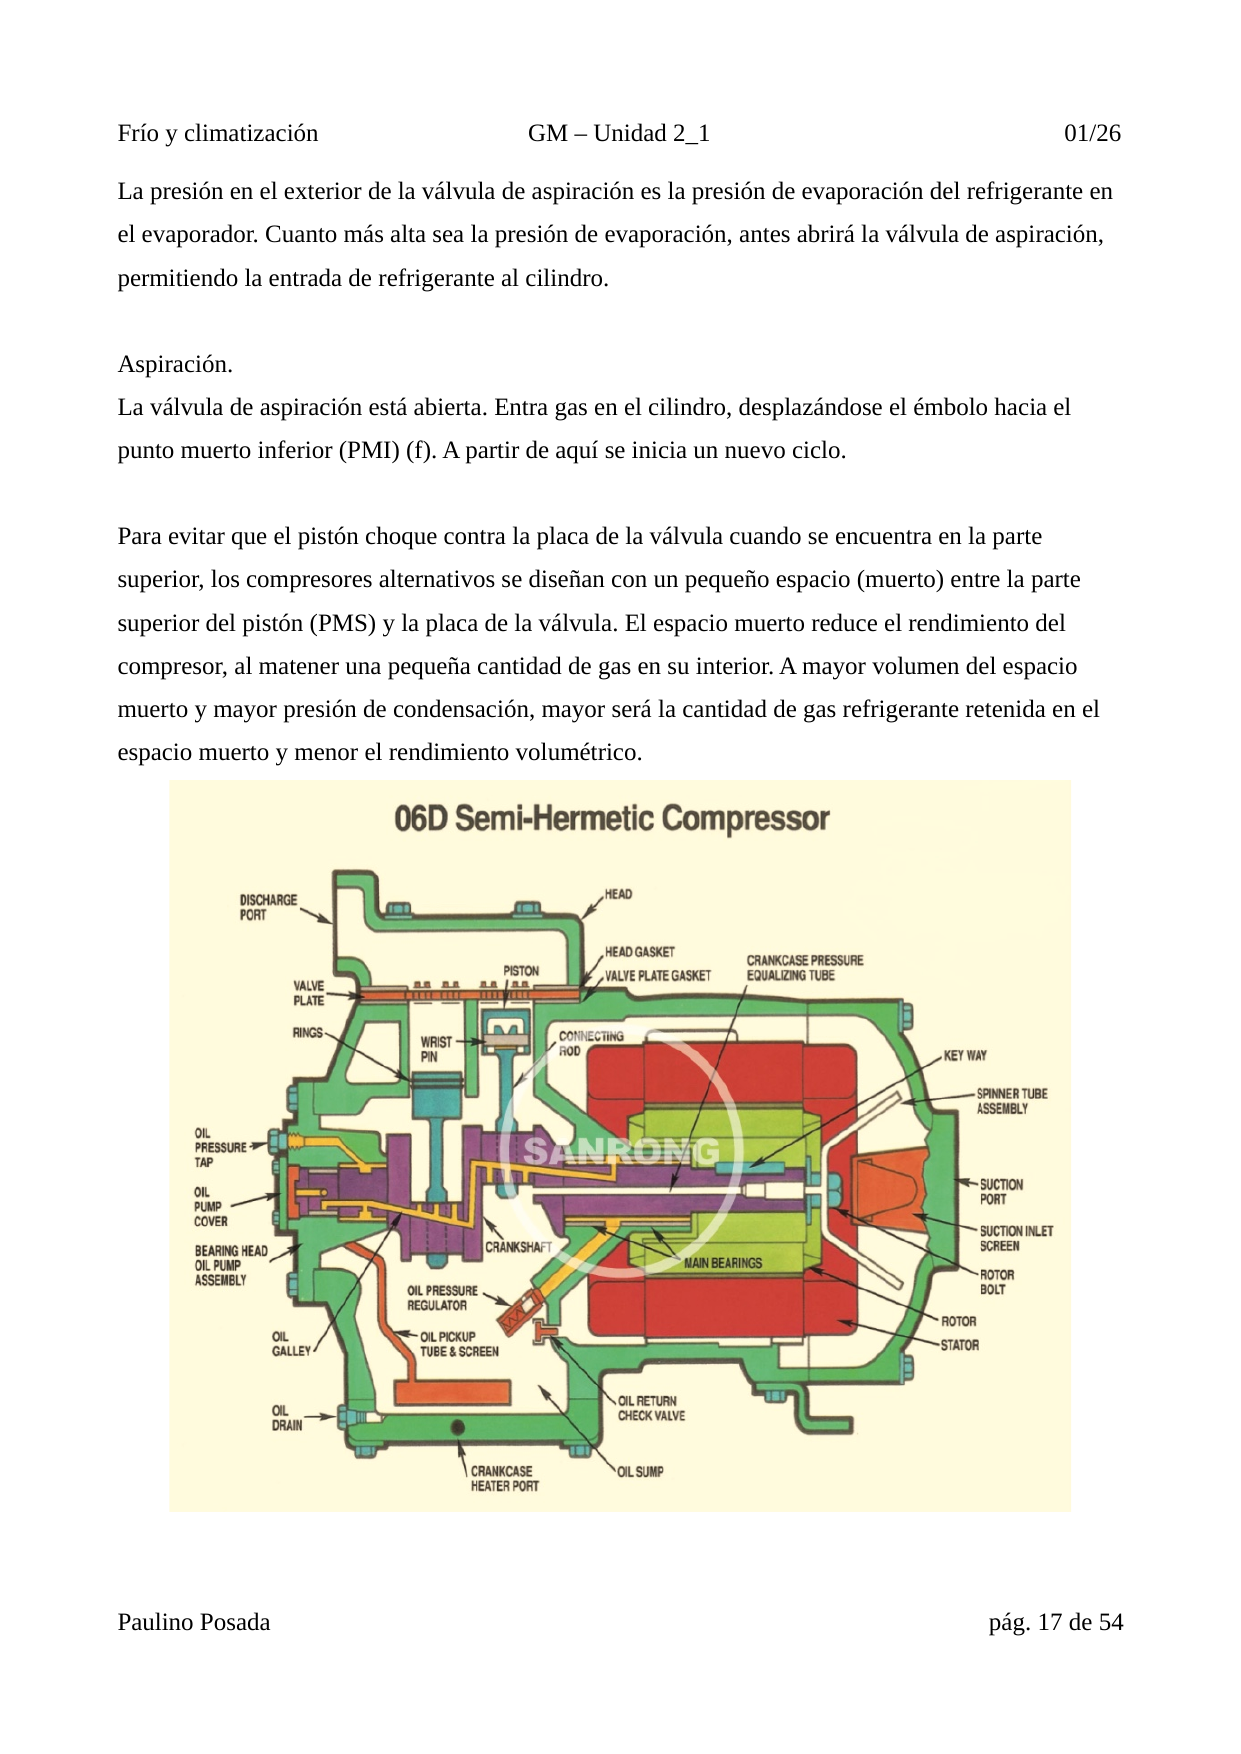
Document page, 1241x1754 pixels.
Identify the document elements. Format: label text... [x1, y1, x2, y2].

text La válvula de aspiración está abierta. Entra gas en el cilindro, desplazándose el émbolo hacia el [117, 392, 1123, 421]
text punto muerto inferior (PMI) (f). A partir de aquí se inicia un nuevo ciclo. [117, 435, 1123, 464]
picture [169, 780, 1072, 1512]
text superior, los compresores alternativos se diseñan con un pequeño espacio (muerto) entre la parte [117, 564, 1123, 593]
text Aspiración. [117, 349, 1123, 378]
text superior del pistón (PMS) y la placa de la válvula. El espacio muerto reduce el rendimiento del compresor, al matener una pequeña cantidad de gas en su interior. A mayor volumen del espacio muerto y mayor presión de condensación, mayor será la cantidad de gas refrigerante retenida en el espacio muerto y menor el rendimiento volumétrico. [117, 608, 1123, 766]
text La presión en el exterior de la válvula de aspiración es la presión de evaporación del refrigerante en el evaporador. Cuanto más alta sea la presión de evaporación, antes abrirá la válvula de aspiración, permitiendo la entrada de refrigerante al cilindro. [117, 176, 1123, 291]
text Para evitar que el pistón choque contra la placa de la válvula cuando se encuentra en la parte [117, 521, 1123, 550]
